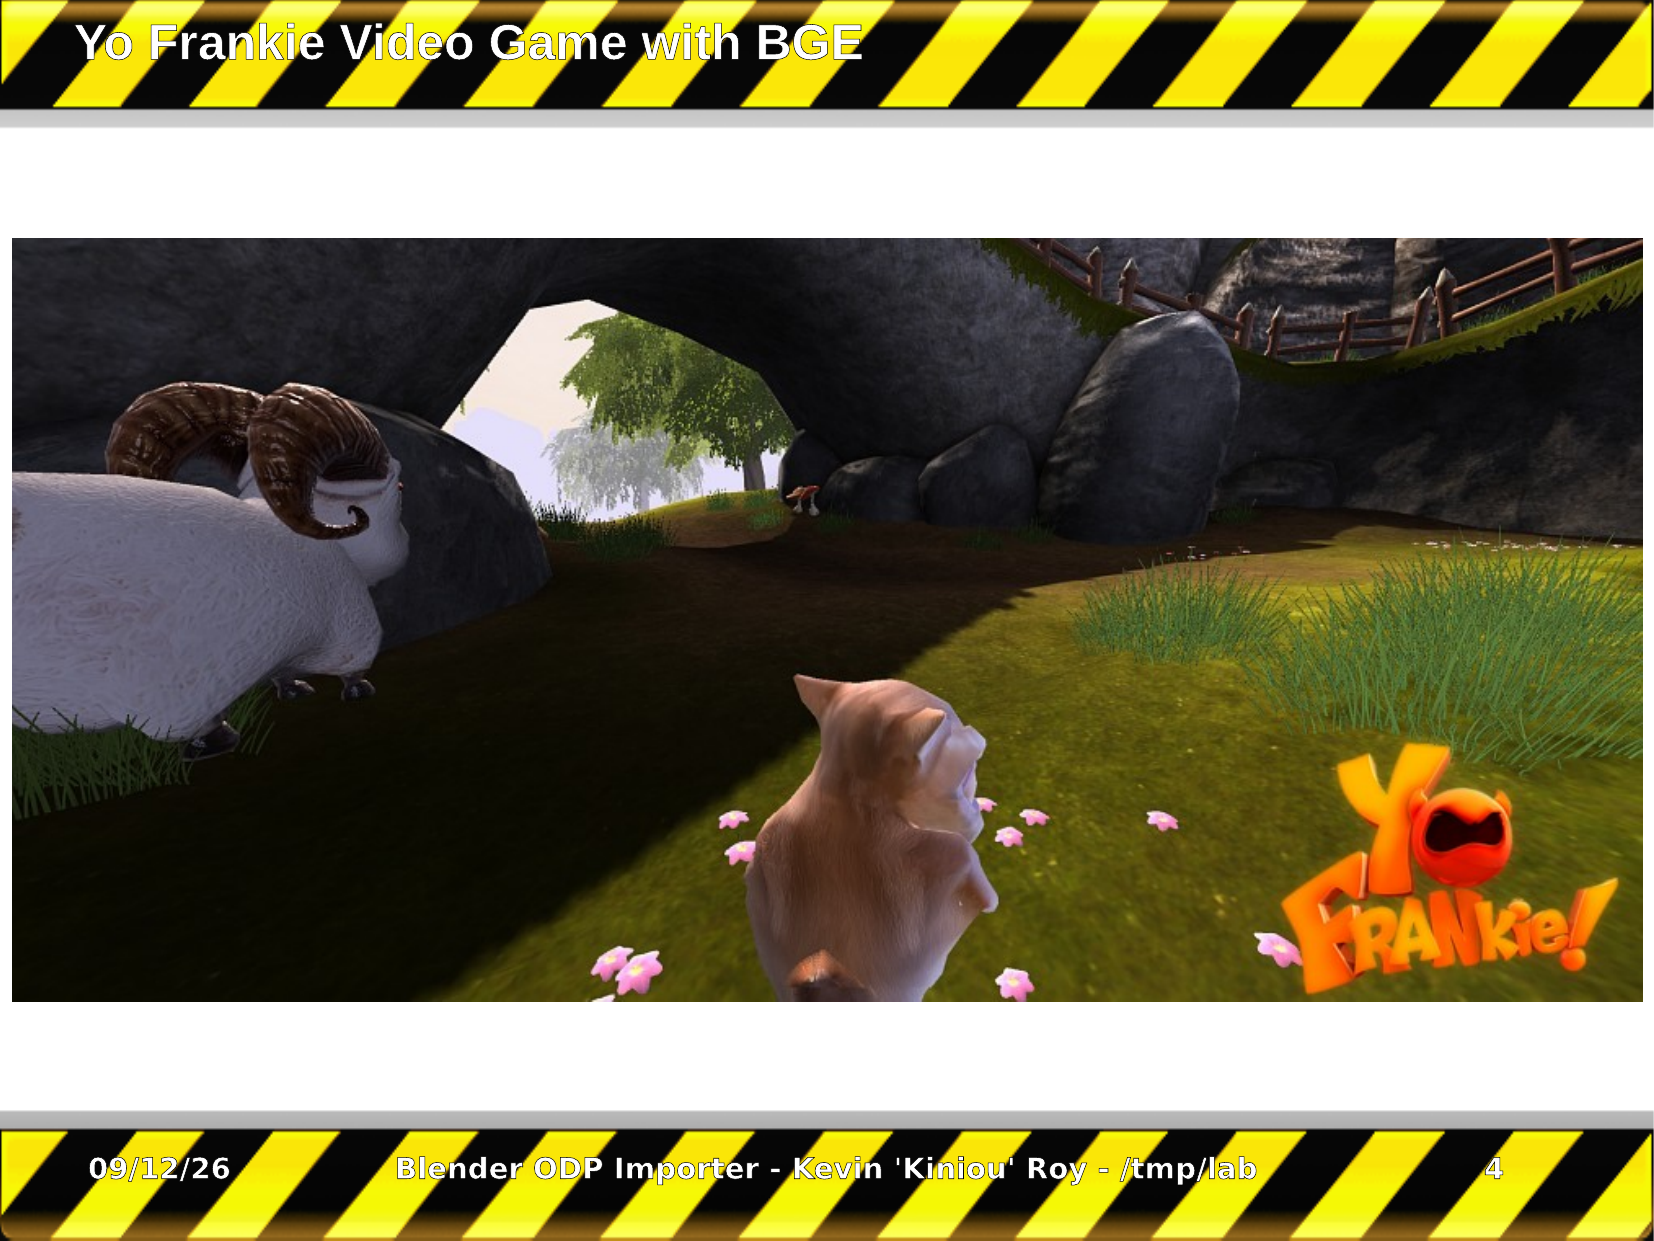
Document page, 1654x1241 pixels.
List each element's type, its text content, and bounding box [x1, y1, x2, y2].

picture [0, 0, 1654, 1241]
title Yo Frankie Video Game with BGE [73, 14, 1580, 102]
